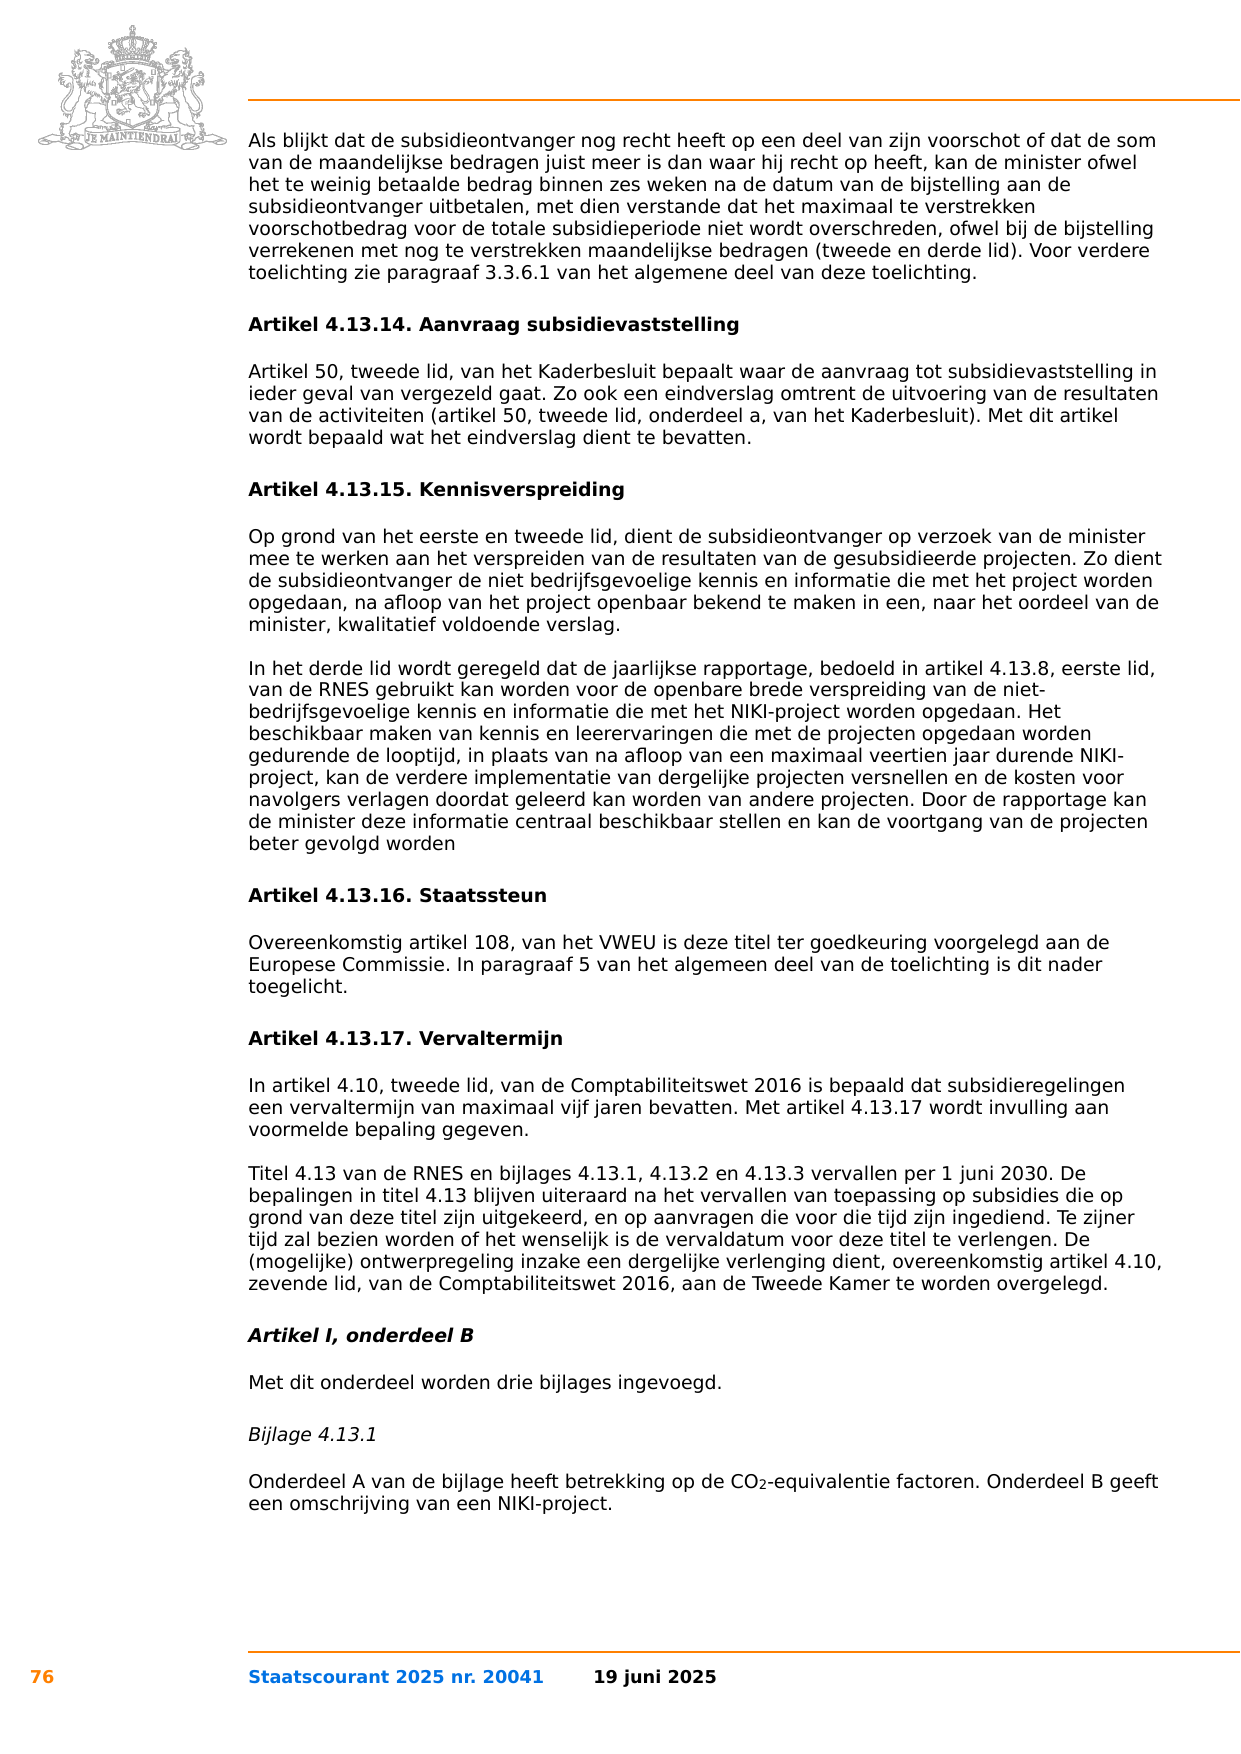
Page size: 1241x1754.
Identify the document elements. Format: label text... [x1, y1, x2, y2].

text Als blijkt dat de subsidieontvanger nog recht heeft op een deel van zijn voorschot of dat de som van de maandelijkse bedragen juist meer is dan waar hij recht op heeft, kan de minister ofwel het te weinig betaalde bedrag binnen zes weken na de datum van de bijstelling aan de subsidieontvanger uitbetalen, met dien verstande dat het maximaal te verstrekken voorschotbedrag voor de totale subsidieperiode niet wordt overschreden, ofwel bij de bijstelling verrekenen met nog te verstrekken maandelijkse bedragen (tweede en derde lid). Voor verdere toelichting zie paragraaf 3.3.6.1 van het algemene deel van deze toelichting. [248, 130, 1163, 284]
subtitle Artikel 4.13.15. Kennisverspreiding [248, 479, 1163, 501]
text Met dit onderdeel worden drie bijlages ingevoegd. [248, 1372, 1163, 1394]
picture [38, 25, 227, 150]
text Artikel 50, tweede lid, van het Kaderbesluit bepaalt waar de aanvraag tot subsidievaststelling in ieder geval van vergezeld gaat. Zo ook een eindverslag omtrent de uitvoering van de resultaten van de activiteiten (artikel 50, tweede lid, onderdeel a, van het Kaderbesluit). Met dit artikel wordt bepaald wat het eindverslag dient te bevatten. [248, 361, 1163, 449]
subtitle Artikel I, onderdeel B [248, 1325, 1163, 1347]
text Op grond van het eerste en tweede lid, dient de subsidieontvanger op verzoek van de minister mee te werken aan het verspreiden van de resultaten van de gesubsidieerde projecten. Zo dient de subsidieontvanger de niet bedrijfsgevoelige kennis en informatie die met het project worden opgedaan, na afloop van het project openbaar bekend te maken in een, naar het oordeel van de minister, kwalitatief voldoende verslag. [248, 526, 1163, 636]
text In artikel 4.10, tweede lid, van de Comptabiliteitswet 2016 is bepaald dat subsidieregelingen een vervaltermijn van maximaal vijf jaren bevatten. Met artikel 4.13.17 wordt invulling aan voormelde bepaling gegeven. [248, 1075, 1163, 1141]
text Onderdeel A van de bijlage heeft betrekking op de CO2-equivalentie factoren. Onderdeel B geeft een omschrijving van een NIKI-project. [248, 1471, 1163, 1515]
text In het derde lid wordt geregeld dat de jaarlijkse rapportage, bedoeld in artikel 4.13.8, eerste lid, van de RNES gebruikt kan worden voor de openbare brede verspreiding van de niet-bedrijfsgevoelige kennis en informatie die met het NIKI-project worden opgedaan. Het beschikbaar maken van kennis en leerervaringen die met de projecten opgedaan worden gedurende de looptijd, in plaats van na afloop van een maximaal veertien jaar durende NIKI-project, kan de verdere implementatie van dergelijke projecten versnellen en de kosten voor navolgers verlagen doordat geleerd kan worden van andere projecten. Door de rapportage kan de minister deze informatie centraal beschikbaar stellen en kan de voortgang van de projecten beter gevolgd worden [248, 657, 1163, 855]
subtitle Artikel 4.13.17. Vervaltermijn [248, 1028, 1163, 1050]
text Overeenkomstig artikel 108, van het VWEU is deze titel ter goedkeuring voorgelegd aan de Europese Commissie. In paragraaf 5 van het algemeen deel van de toelichting is dit nader toegelicht. [248, 932, 1163, 998]
subtitle Artikel 4.13.14. Aanvraag subsidievaststelling [248, 314, 1163, 336]
subtitle Artikel 4.13.16. Staatssteun [248, 885, 1163, 907]
text Titel 4.13 van de RNES en bijlages 4.13.1, 4.13.2 en 4.13.3 vervallen per 1 juni 2030. De bepalingen in titel 4.13 blijven uiteraard na het vervallen van toepassing op subsidies die op grond van deze titel zijn uitgekeerd, en op aanvragen die voor die tijd zijn ingediend. Te zijner tijd zal bezien worden of het wenselijk is de vervaldatum voor deze titel te verlengen. De (mogelijke) ontwerpregeling inzake een dergelijke verlenging dient, overeenkomstig artikel 4.10, zevende lid, van de Comptabiliteitswet 2016, aan de Tweede Kamer te worden overgelegd. [248, 1163, 1163, 1295]
subtitle Bijlage 4.13.1 [248, 1424, 1163, 1446]
